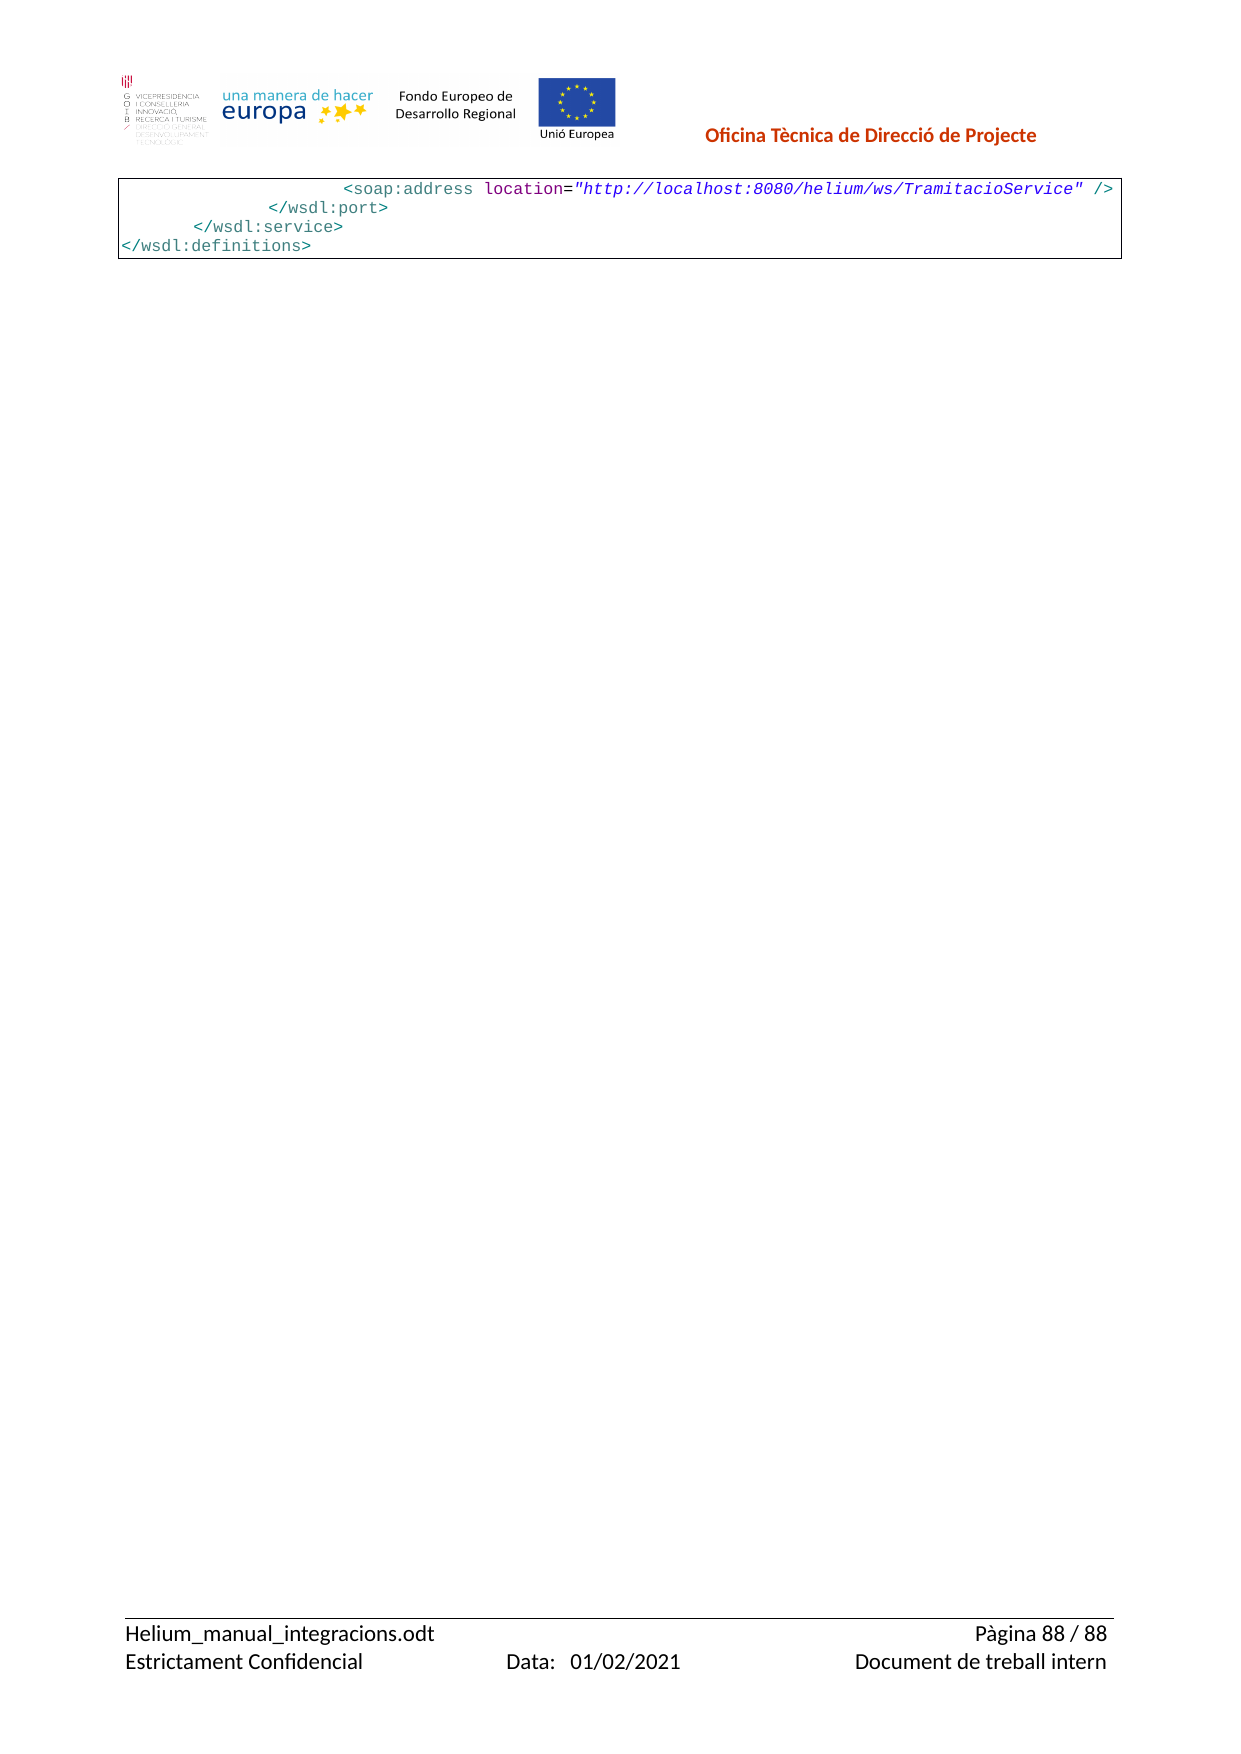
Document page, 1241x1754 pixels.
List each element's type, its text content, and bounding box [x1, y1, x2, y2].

picture [118, 73, 213, 147]
text </wsdl:service> [119, 215, 1121, 234]
text </wsdl:port> [119, 197, 1121, 215]
text <soap:address location="http://localhost:8080/helium/ws/TramitacioService" /> [119, 179, 1121, 197]
picture [219, 73, 621, 147]
text </wsdl:definitions> [119, 234, 1121, 258]
